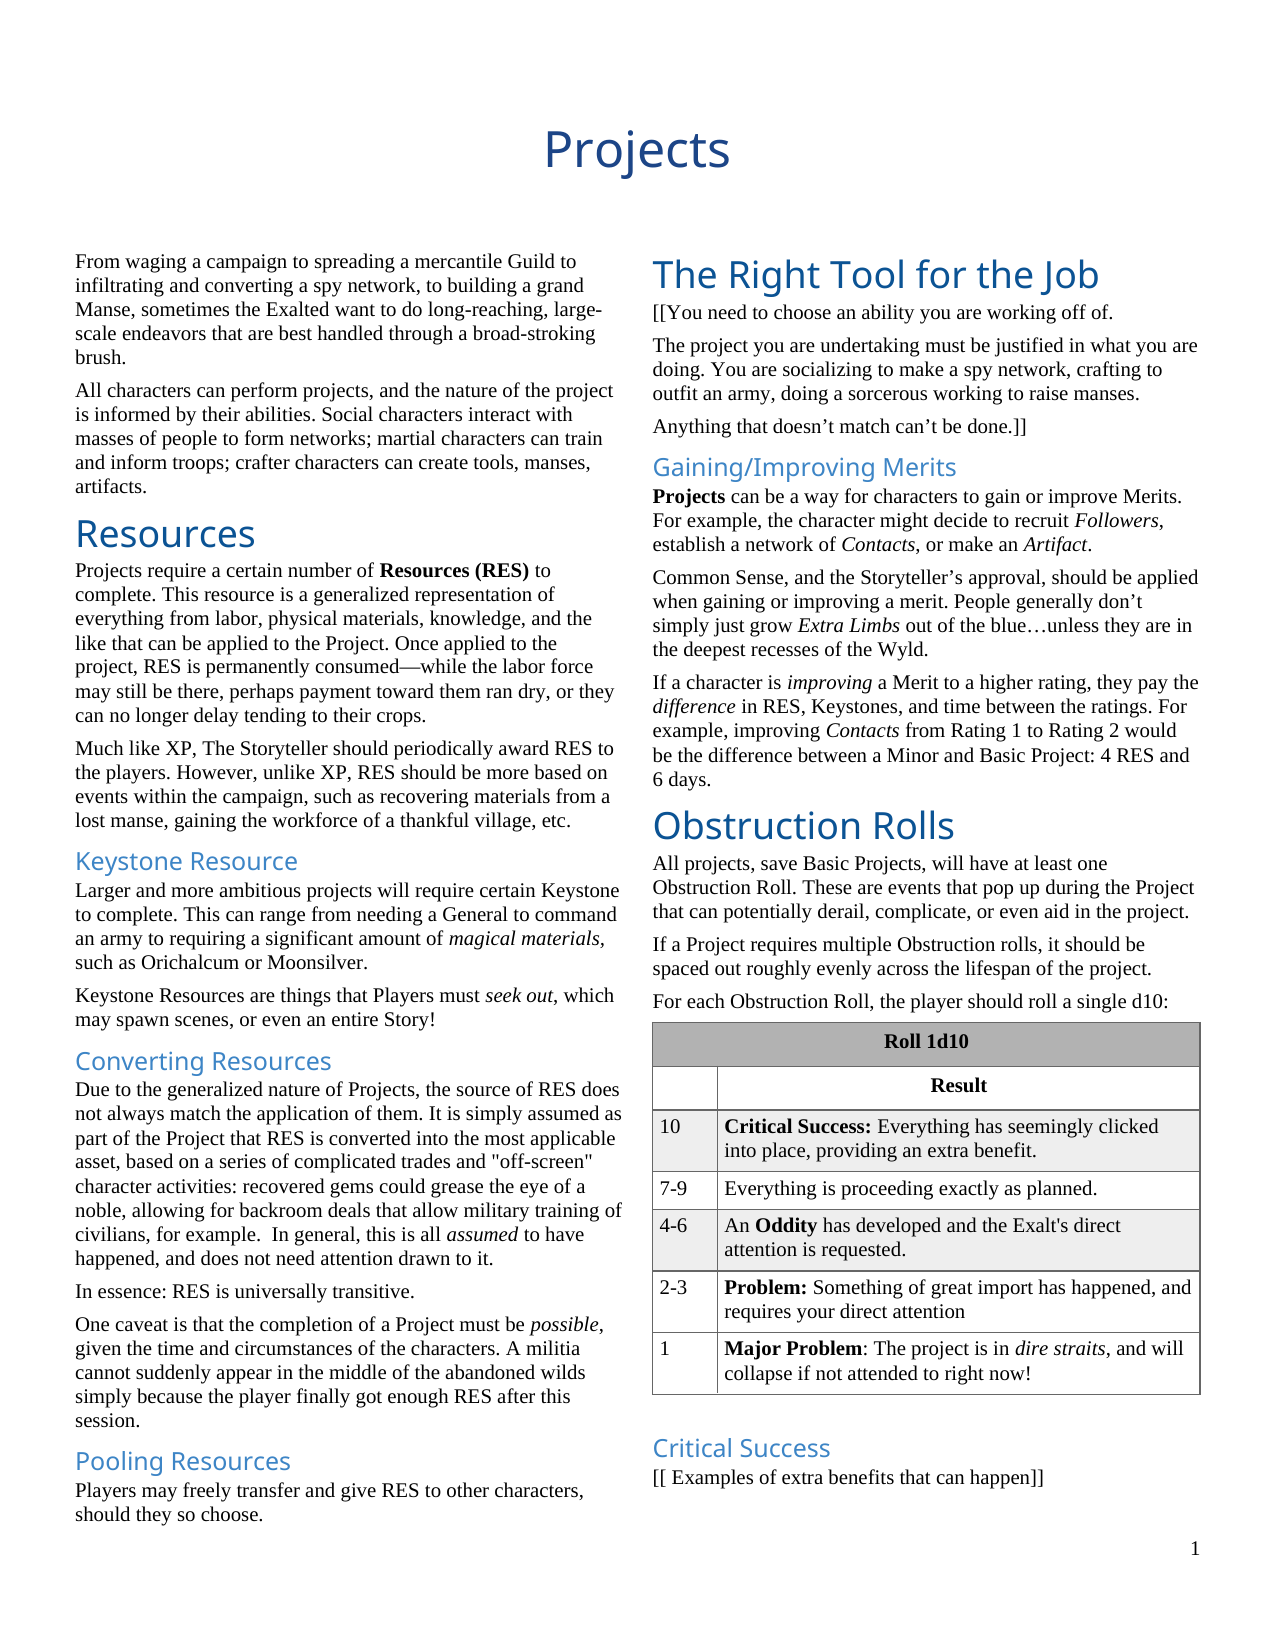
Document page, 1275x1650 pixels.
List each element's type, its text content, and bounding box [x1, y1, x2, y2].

table_cell 10 [653, 1111, 717, 1171]
text Projects require a certain number of Resources (RES) to complete. This resource is a generalized representation of everything from labor, physical materials, knowledge, and the like that can be applied to the Project. Once applied to the project, RES is permanently consumed—while the labor force may still be there, perhaps payment toward them ran dry, or they can no longer delay tending to their crops. [75, 558, 622, 727]
table_cell 1 [653, 1333, 717, 1393]
text All characters can perform projects, and the nature of the project is informed by their abilities. Social characters interact with masses of people to form networks; martial characters can train and inform troops; crafter characters can create tools, manses, artifacts. [75, 378, 622, 498]
text From waging a campaign to spreading a mercantile Guild to infiltrating and converting a spy network, to building a grand Manse, sometimes the Exalted want to do long-reaching, large-scale endeavors that are best handled through a broad-stroking brush. [75, 249, 622, 369]
subtitle Resources [75, 507, 622, 558]
subtitle Keystone Resource [75, 844, 622, 878]
text One caveat is that the completion of a Project must be possible, given the time and circumstances of the characters. A militia cannot suddenly appear in the middle of the abandoned wilds simply because the player finally got enough RES after this session. [75, 1312, 622, 1432]
text Much like XP, The Storyteller should periodically award RES to the players. However, unlike XP, RES should be more based on events within the campaign, such as recovering materials from a lost manse, gaining the workforce of a thankful village, etc. [75, 736, 622, 832]
text Larger and more ambitious projects will require certain Keystone to complete. This can range from needing a General to command an army to requiring a significant amount of magical materials, such as Orichalcum or Moonsilver. [75, 878, 622, 974]
text For each Obstruction Roll, the player should roll a single d10: [652, 989, 1200, 1013]
text If a Project requires multiple Obstruction rolls, it should be spaced out roughly evenly across the lifespan of the project. [652, 932, 1200, 980]
text In essence: RES is universally transitive. [75, 1279, 622, 1303]
table_header Roll 1d10 [653, 1023, 1199, 1066]
text [[ Examples of extra benefits that can happen]] [652, 1465, 1200, 1489]
text [[You need to choose an ability you are working off of. [652, 300, 1200, 324]
table_cell [653, 1067, 717, 1109]
text Projects can be a way for characters to gain or improve Merits. For example, the character might decide to recruit Followers, establish a network of Contacts, or make an Artifact. [652, 484, 1200, 556]
table_cell Critical Success: Everything has seemingly clicked into place, providing an extra benefit. [718, 1111, 1199, 1171]
subtitle Projects [75, 114, 1200, 182]
text If a character is improving a Merit to a higher rating, they pay the difference in RES, Keystones, and time between the ratings. For example, improving Contacts from Rating 1 to Rating 2 would be the difference between a Minor and Basic Project: 4 RES and 6 days. [652, 670, 1200, 791]
subtitle Pooling Resources [75, 1444, 622, 1478]
text Common Sense, and the Storyteller’s approval, should be applied when gaining or improving a merit. People generally don’t simply just grow Extra Limbs out of the blue…unless they are in the deepest recesses of the Wyld. [652, 565, 1200, 661]
table_cell An Oddity has developed and the Exalt's direct attention is requested. [718, 1210, 1199, 1270]
table_cell Everything is proceeding exactly as planned. [718, 1172, 1199, 1208]
text Anything that doesn’t match can’t be done.]] [652, 414, 1200, 438]
subtitle Converting Resources [75, 1043, 622, 1077]
table_cell 4-6 [653, 1210, 717, 1270]
text Due to the generalized nature of Projects, the source of RES does not always match the application of them. It is simply assumed as part of the Project that RES is converted into the most applicable asset, based on a series of complicated trades and "off-screen" character activities: recovered gems could grease the eye of a noble, allowing for backroom deals that allow military training of civilians, for example. In general, this is all assumed to have happened, and does not need attention drawn to it. [75, 1077, 622, 1270]
subtitle Gaining/Improving Merits [652, 450, 1200, 484]
subtitle Obstruction Rolls [652, 799, 1200, 851]
table_cell 2-3 [653, 1272, 717, 1332]
text Players may freely transfer and give RES to other characters, should they so choose. [75, 1478, 622, 1526]
text The project you are undertaking must be justified in what you are doing. You are socializing to make a spy network, crafting to outfit an army, doing a sorcerous working to raise manses. [652, 333, 1200, 405]
subtitle The Right Tool for the Job [652, 249, 1200, 300]
subtitle Critical Success [652, 1431, 1200, 1465]
text Keystone Resources are things that Players must seek out, which may spawn scenes, or even an entire Story! [75, 983, 622, 1031]
table_cell Result [718, 1067, 1199, 1109]
text All projects, save Basic Projects, will have at least one Obstruction Roll. These are events that pop up during the Project that can potentially derail, complicate, or even aid in the project. [652, 851, 1200, 923]
table_cell 7-9 [653, 1172, 717, 1208]
table_cell Major Problem: The project is in dire straits, and will collapse if not attended to right now! [718, 1333, 1199, 1393]
table_cell Problem: Something of great import has happened, and requires your direct attention [718, 1272, 1199, 1332]
